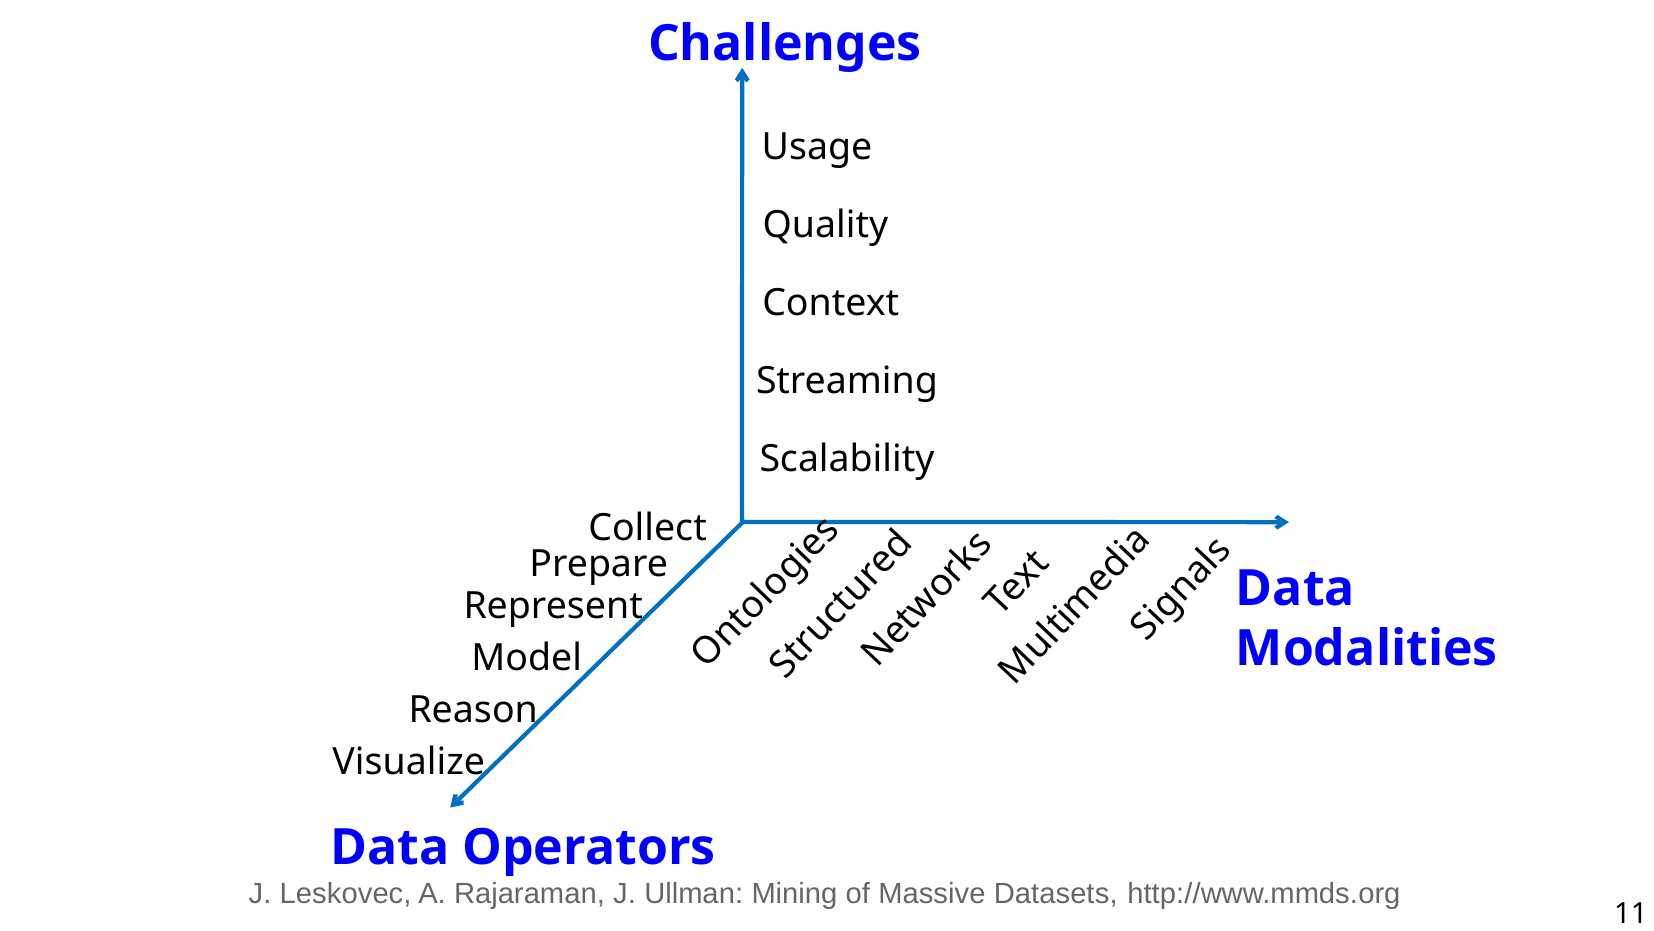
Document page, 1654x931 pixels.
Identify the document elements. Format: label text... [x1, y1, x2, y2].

text_box Multimedia [972, 499, 1174, 708]
text_box Structured [743, 502, 933, 701]
text_box Text [958, 523, 1069, 637]
text_box Networks [834, 503, 1011, 690]
text_box Prepare [594, 558, 606, 573]
text_box Data Modalities [1221, 547, 1513, 683]
text_box Challenges [633, 2, 937, 78]
text_box Visualize [317, 729, 501, 790]
text_box Scalability [744, 426, 950, 487]
text_box Represent [513, 600, 525, 616]
text_box Ontologies [664, 489, 863, 691]
text_box Data Operators [315, 807, 731, 870]
text_box Represent [448, 573, 658, 634]
text_box J. Leskovec, A. Rajaraman, J. Ullman: Mining of Massive Datasets, http://www.mmds.org [221, 870, 1437, 921]
text_box Collect [573, 495, 722, 556]
text_box Quality [747, 192, 904, 253]
text_box Streaming [741, 348, 953, 409]
text_box Reason [393, 677, 553, 737]
text_box Signals [1103, 509, 1254, 664]
text_box Usage [746, 114, 888, 175]
text_box Context [747, 270, 914, 331]
text_box Model [456, 625, 597, 686]
text_box Prepare [514, 531, 683, 592]
